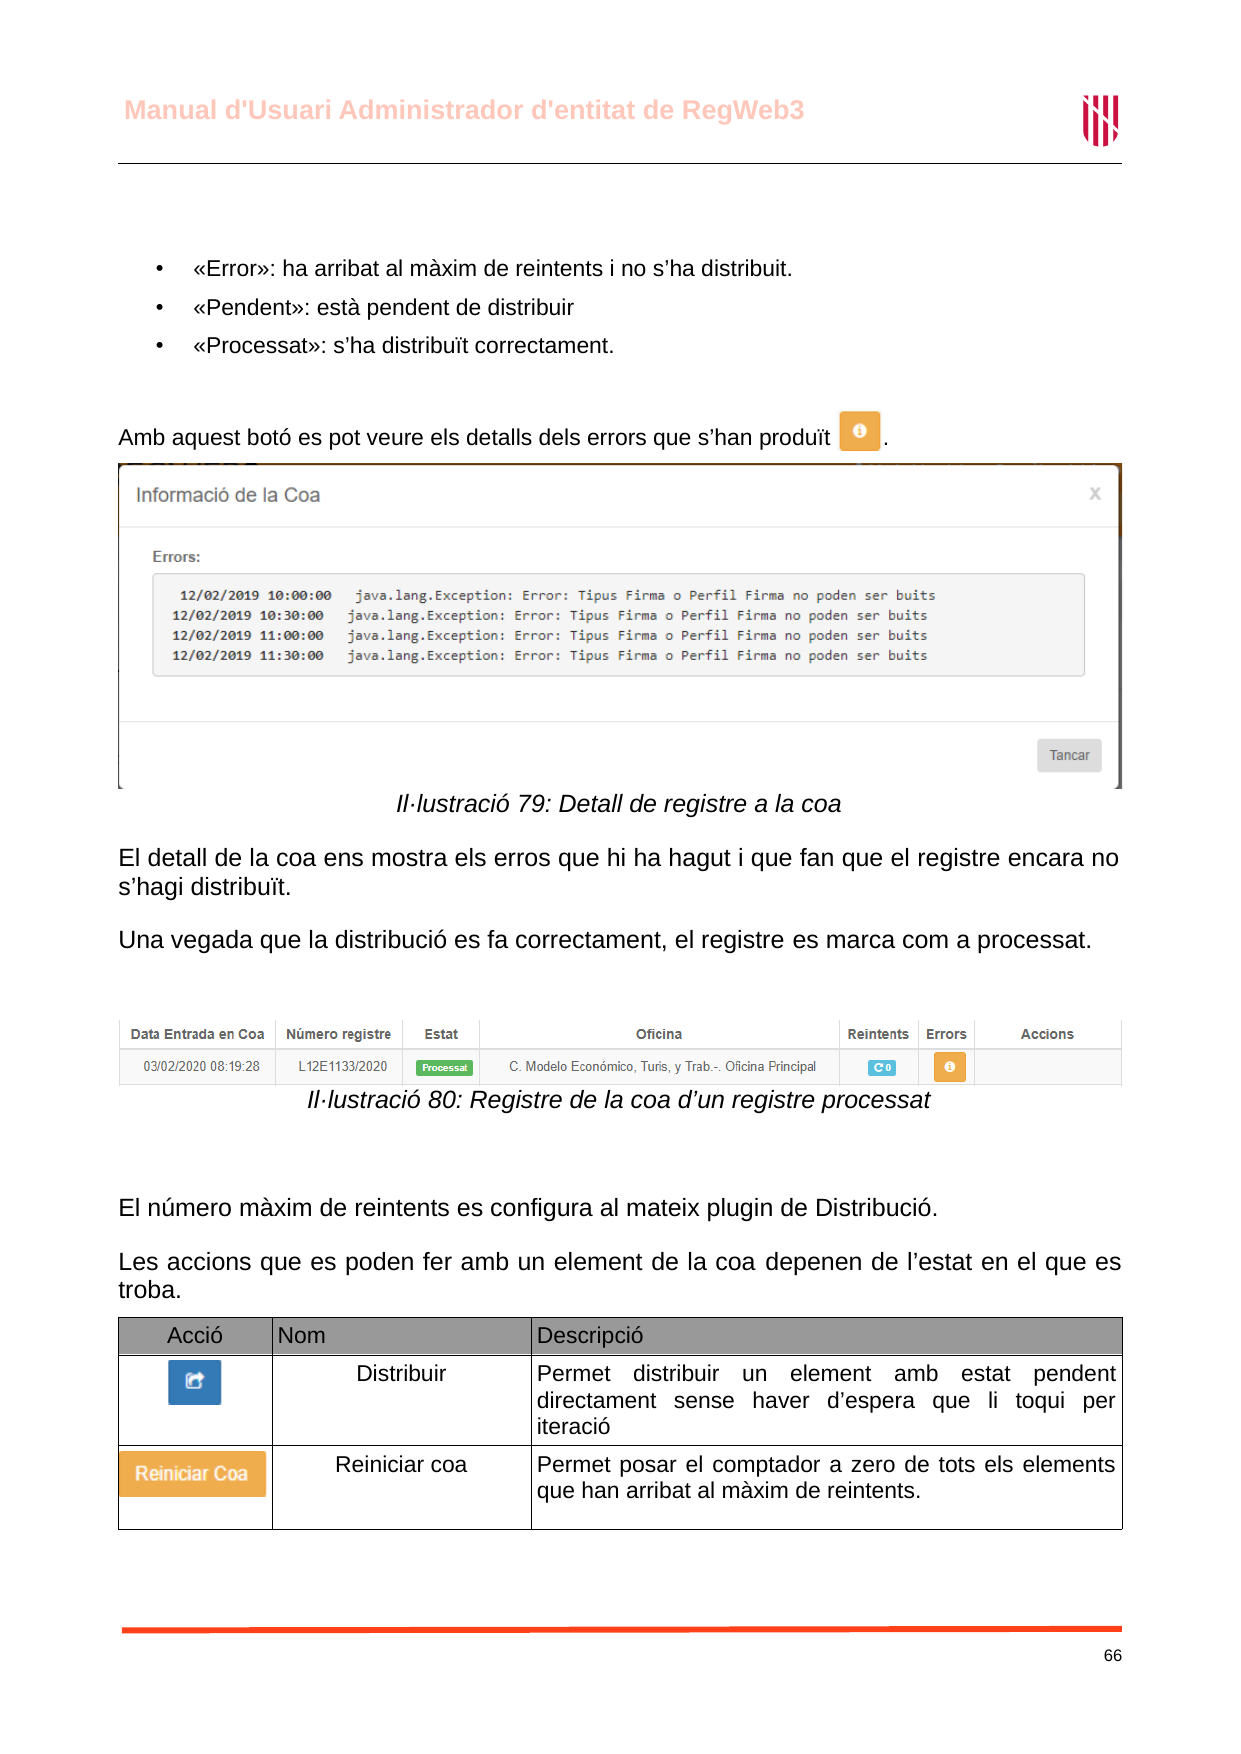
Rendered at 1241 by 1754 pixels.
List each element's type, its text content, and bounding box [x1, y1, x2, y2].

table_cell Distribuir [273, 1356, 531, 1445]
picture [118, 1020, 1123, 1086]
table_cell Reiniciar coa [273, 1446, 531, 1528]
list «Processat»: s’ha distribuït correctament. [156, 332, 1122, 359]
table_cell [119, 1446, 272, 1528]
picture [119, 1451, 271, 1497]
text El detall de la coa ens mostra els erros que hi ha hagut i que fan que el registre encara no s’hagi distribuït. [118, 843, 1122, 900]
table_header Nom [273, 1318, 531, 1354]
text Il·lustració 79: Detall de registre a la coa [118, 789, 1122, 818]
table_cell Permet distribuir un element amb estat pendent directament sense haver d’espera que li toqui per iteració [532, 1356, 1122, 1445]
list «Pendent»: està pendent de distribuir [156, 293, 1122, 320]
text El número màxim de reintents es configura al mateix plugin de Distribució. [118, 1193, 1122, 1222]
picture [836, 410, 883, 451]
text Il·lustració 80: Registre de la coa d’un registre processat [118, 1086, 1122, 1114]
picture [118, 463, 1123, 789]
picture [167, 1360, 223, 1405]
table_header Descripció [532, 1318, 1122, 1354]
table_header Acció [119, 1318, 272, 1354]
text Amb aquest botó es pot veure els detalls dels errors que s’han produït [118, 410, 836, 451]
picture [1080, 93, 1121, 148]
list «Error»: ha arribat al màxim de reintents i no s’ha distribuit. [156, 254, 1122, 281]
table_cell Permet posar el comptador a zero de tots els elements que han arribat al màxim de reintents. [532, 1446, 1122, 1528]
text Les accions que es poden fer amb un element de la coa depenen de l’estat en el que es troba. [118, 1247, 1122, 1304]
table_cell [119, 1356, 272, 1445]
text . [883, 410, 1122, 451]
text Una vegada que la distribució es fa correctament, el registre es marca com a processat. [118, 925, 1122, 954]
